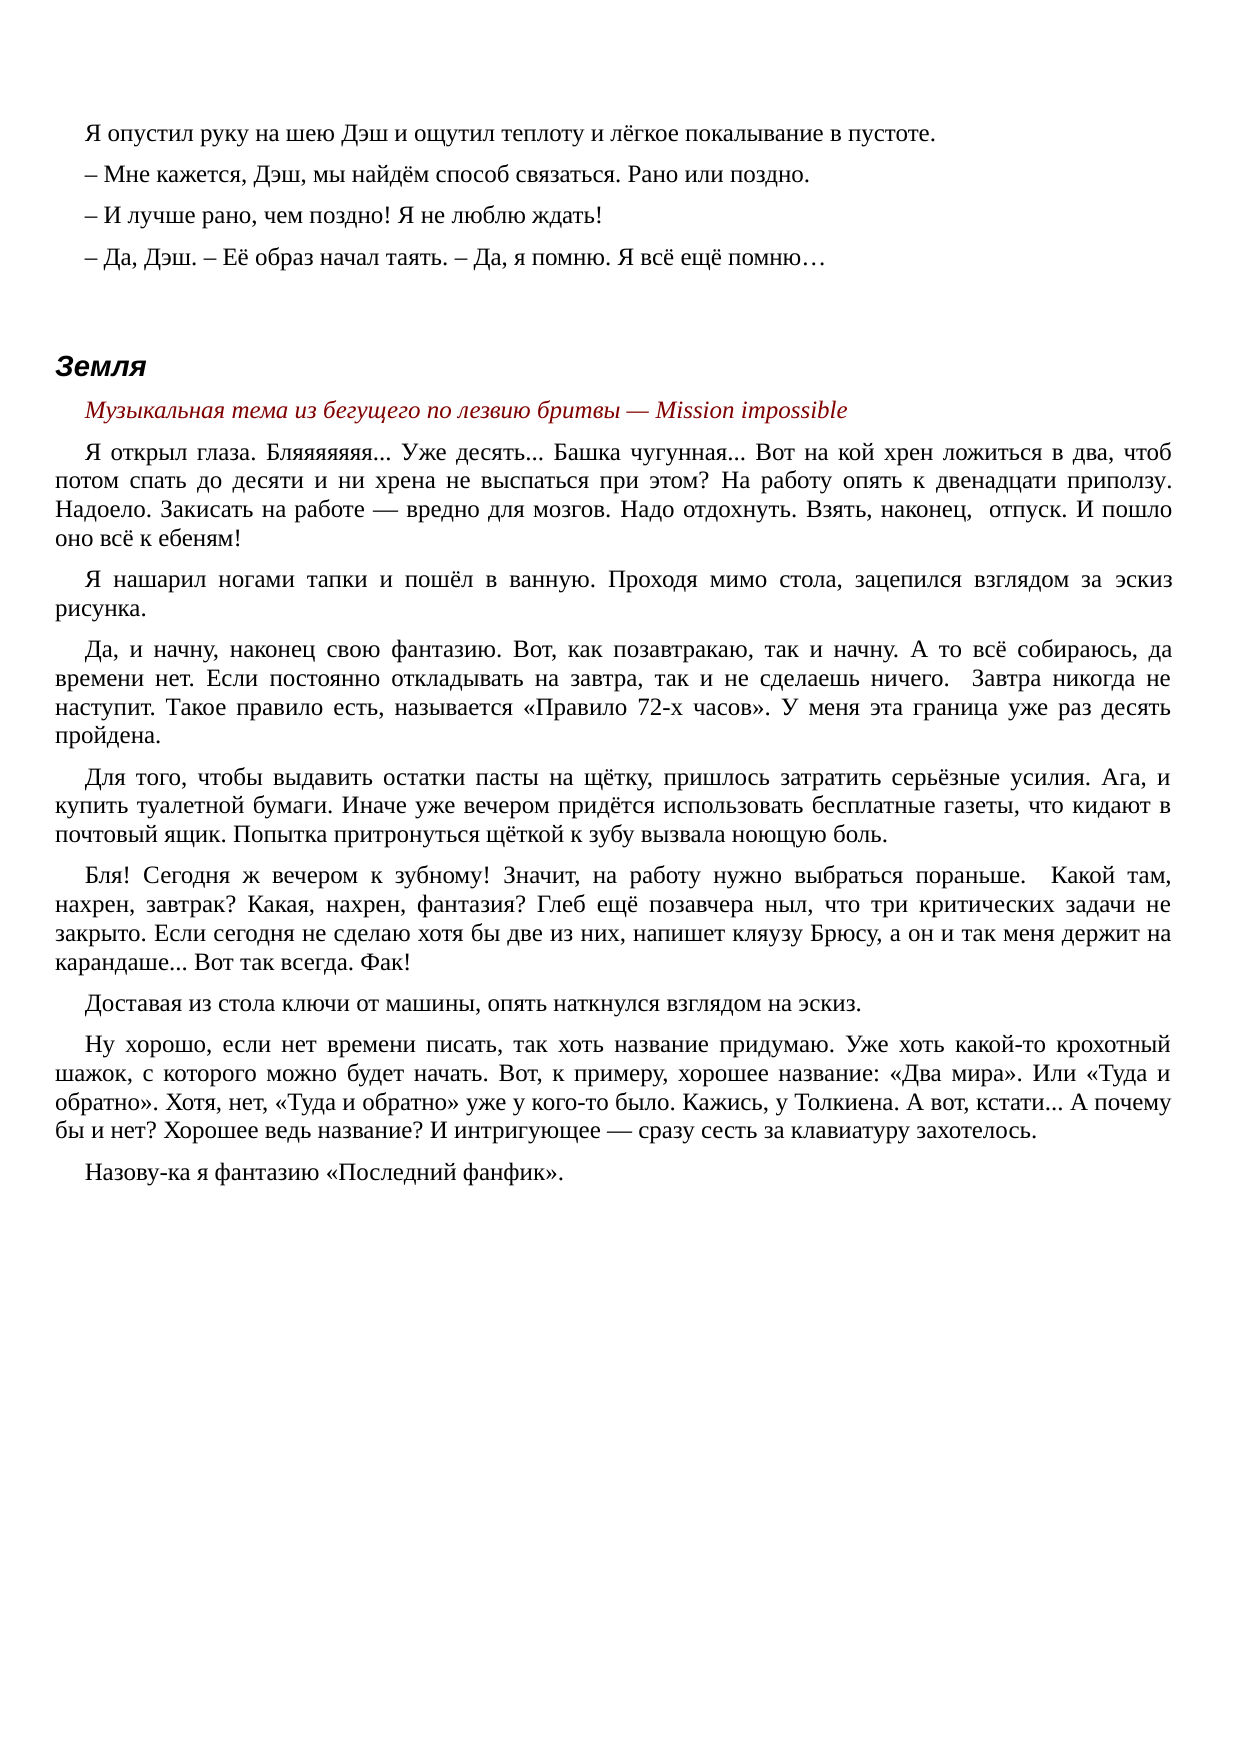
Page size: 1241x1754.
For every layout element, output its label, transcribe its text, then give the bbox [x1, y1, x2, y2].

text – И лучше рано, чем поздно! Я не люблю ждать! [55, 201, 1172, 229]
text Для того, чтобы выдавить остатки пасты на щётку, пришлось затратить серьёзные усилия. Ага, и купить туалетной бумаги. Иначе уже вечером придётся использовать бесплатные газеты, что кидают в почтовый ящик. Попытка притронуться щёткой к зубу вызвала ноющую боль. [55, 762, 1172, 848]
text Я опустил руку на шею Дэш и ощутил теплоту и лёгкое покалывание в пустоте. [55, 118, 1172, 147]
text Да, и начну, наконец свою фантазию. Вот, как позавтракаю, так и начну. А то всё собираюсь, да времени нет. Если постоянно откладывать на завтра, так и не сделаешь ничего. Завтра никогда не наступит. Такое правило есть, называется «Правило 72-х часов». У меня эта граница уже раз десять пройдена. [55, 634, 1172, 749]
subtitle Земля [55, 349, 1172, 383]
text – Да, Дэш. – Её образ начал таять. – Да, я помню. Я всё ещё помню… [55, 242, 1172, 271]
text Бля! Сегодня ж вечером к зубному! Значит, на работу нужно выбраться пораньше. Какой там, нахрен, завтрак? Какая, нахрен, фантазия? Глеб ещё позавчера ныл, что три критических задачи не закрыто. Если сегодня не сделаю хотя бы две из них, напишет кляузу Брюсу, а он и так меня держит на карандаше... Вот так всегда. Фак! [55, 860, 1172, 975]
text Я нашарил ногами тапки и пошёл в ванную. Проходя мимо стола, зацепился взглядом за эскиз рисунка. [55, 564, 1172, 622]
text Я открыл глаза. Бляяяяяяя... Уже десять... Башка чугунная... Вот на кой хрен ложиться в два, чтоб потом спать до десяти и ни хрена не выспаться при этом? На работу опять к двенадцати приползу. Надоело. Закисать на работе — вредно для мозгов. Надо отдохнуть. Взять, наконец, отпуск. И пошло оно всё к ебеням! [55, 437, 1172, 552]
text Музыкальная тема из бегущего по лезвию бритвы — Mission impossible [55, 395, 1172, 424]
text Доставая из стола ключи от машины, опять наткнулся взглядом на эскиз. [55, 988, 1172, 1017]
text Ну хорошо, если нет времени писать, так хоть название придумаю. Уже хоть какой-то крохотный шажок, с которого можно будет начать. Вот, к примеру, хорошее название: «Два мира». Или «Туда и обратно». Хотя, нет, «Туда и обратно» уже у кого-то было. Кажись, у Толкиена. А вот, кстати... А почему бы и нет? Хорошее ведь название? И интригующее — сразу сесть за клавиатуру захотелось. [55, 1029, 1172, 1144]
text Назову-ка я фантазию «Последний фанфик». [55, 1157, 1172, 1185]
text – Мне кажется, Дэш, мы найдём способ связаться. Рано или поздно. [55, 159, 1172, 188]
